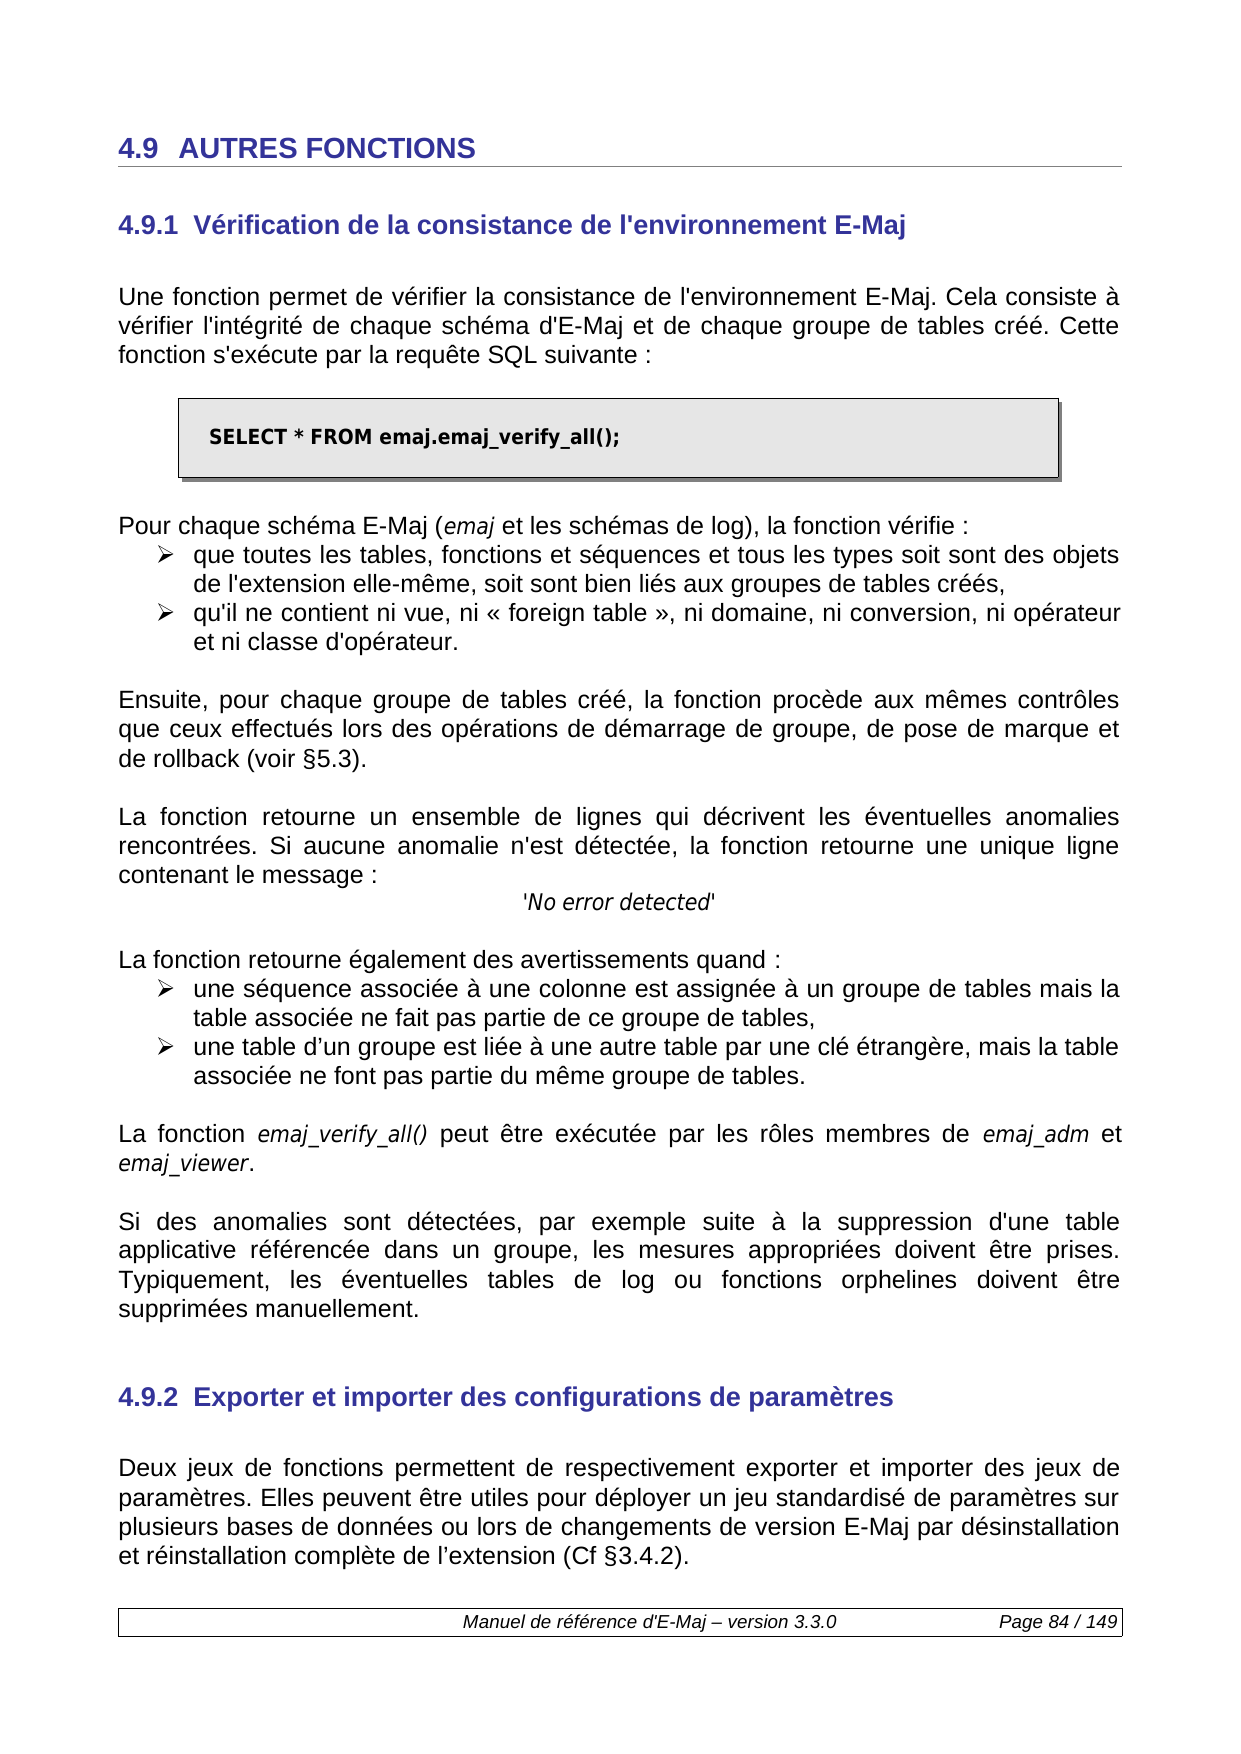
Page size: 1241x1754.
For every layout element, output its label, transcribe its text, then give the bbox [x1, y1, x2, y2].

text Ensuite, pour chaque groupe de tables créé, la fonction procède aux mêmes contrôles que ceux effectués lors des opérations de démarrage de groupe, de pose de marque et de rollback (voir §5.3). [118, 685, 1122, 772]
text La fonction retourne également des avertissements quand : [118, 945, 1122, 974]
subtitle Autres fonctions [118, 131, 1122, 166]
text Pour chaque schéma E-Maj (emaj et les schémas de log), la fonction vérifie : [118, 511, 1122, 540]
text 'No error detected' [118, 889, 1122, 916]
list qu'il ne contient ni vue, ni « foreign table », ni domaine, ni conversion, ni opérateur et ni classe d'opérateur. [156, 598, 1122, 656]
text SELECT * FROM emaj.emaj_verify_all(); [179, 422, 1058, 447]
list que toutes les tables, fonctions et séquences et tous les types soit sont des objets de l'extension elle-même, soit sont bien liés aux groupes de tables créés, [156, 540, 1122, 598]
text Deux jeux de fonctions permettent de respectivement exporter et importer des jeux de paramètres. Elles peuvent être utiles pour déployer un jeu standardisé de paramètres sur plusieurs bases de données ou lors de changements de version E-Maj par désinstallation et réinstallation complète de l’extension (Cf §3.4.2). [118, 1453, 1122, 1569]
subtitle Vérification de la consistance de l'environnement E-Maj [118, 209, 1122, 240]
subtitle Exporter et importer des configurations de paramètres [118, 1381, 1122, 1412]
text La fonction emaj_verify_all() peut être exécutée par les rôles membres de emaj_adm et emaj_viewer. [118, 1119, 1122, 1177]
list une séquence associée à une colonne est assignée à un groupe de tables mais la table associée ne fait pas partie de ce groupe de tables, [156, 974, 1122, 1032]
text La fonction retourne un ensemble de lignes qui décrivent les éventuelles anomalies rencontrées. Si aucune anomalie n'est détectée, la fonction retourne une unique ligne contenant le message : [118, 802, 1122, 889]
list une table d’un groupe est liée à une autre table par une clé étrangère, mais la table associée ne font pas partie du même groupe de tables. [156, 1032, 1122, 1090]
text Une fonction permet de vérifier la consistance de l'environnement E-Maj. Cela consiste à vérifier l'intégrité de chaque schéma d'E-Maj et de chaque groupe de tables créé. Cette fonction s'exécute par la requête SQL suivante : [118, 281, 1122, 369]
text Si des anomalies sont détectées, par exemple suite à la suppression d'une table applicative référencée dans un groupe, les mesures appropriées doivent être prises. Typiquement, les éventuelles tables de log ou fonctions orphelines doivent être supprimées manuellement. [118, 1206, 1122, 1323]
